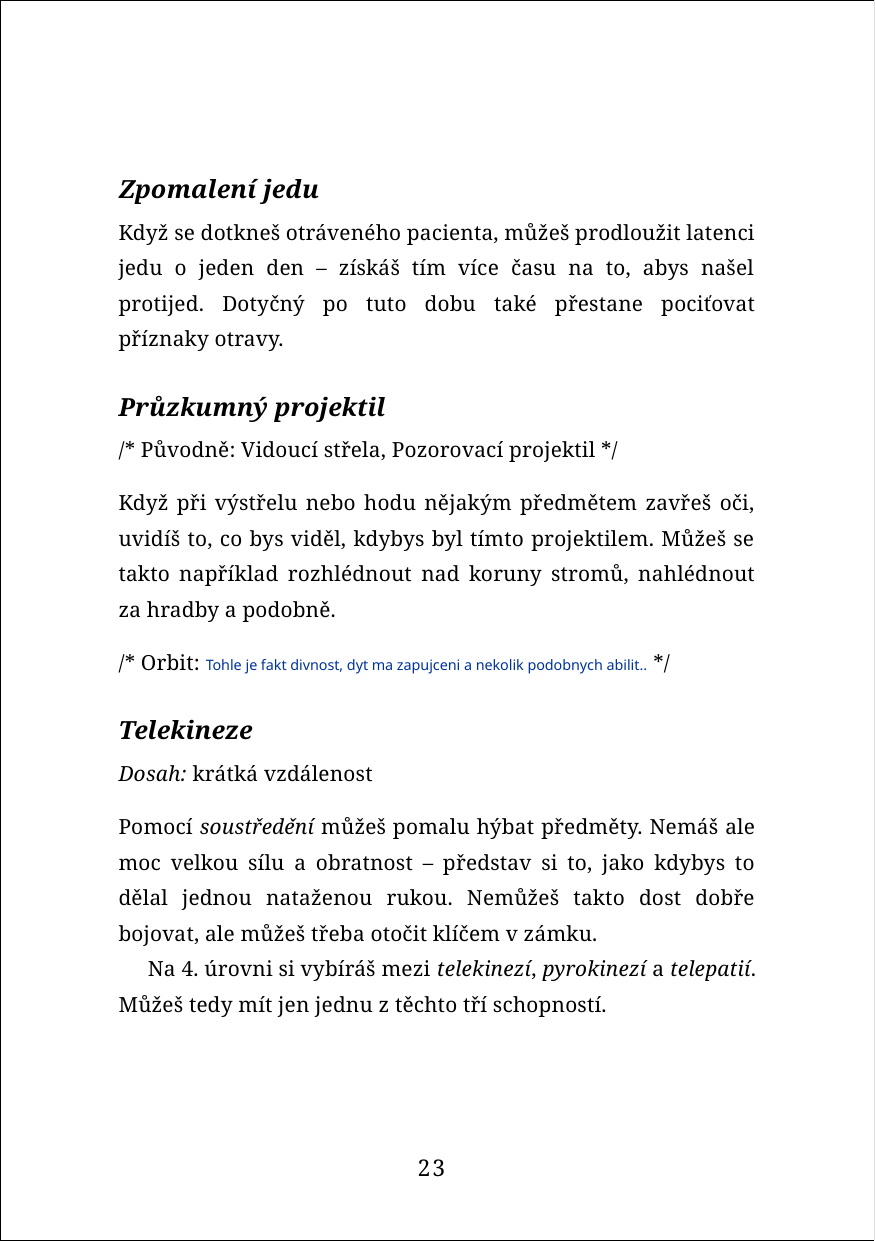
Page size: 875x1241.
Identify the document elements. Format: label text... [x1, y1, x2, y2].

text /* Orbit: Tohle je fakt divnost, dyt ma zapujceni a nekolik podobnych abilit.. */ [118, 648, 756, 676]
subtitle Průzkumný projektil [118, 389, 756, 423]
subtitle Telekineze [118, 713, 756, 747]
subtitle Zpomalení jedu [118, 172, 756, 206]
text Dosah: krátká vzdálenost [118, 759, 756, 787]
text /* Původně: Vidoucí střela, Pozorovací projektil */ [118, 435, 756, 463]
text Když při výstřelu nebo hodu nějakým předmětem zavřeš oči, uvidíš to, co bys viděl, kdybys byl tímto projektilem. Můžeš se takto například rozhlédnout nad koruny stromů, nahlédnout za hradby a podobně. [118, 488, 756, 623]
text Když se dotkneš otráveného pacienta, můžeš prodloužit latenci jedu o jeden den – získáš tím více času na to, abys našel protijed. Dotyčný po tuto dobu také přestane pociťovat příznaky otravy. [118, 218, 756, 353]
text Pomocí soustředění můžeš pomalu hýbat předměty. Nemáš ale moc velkou sílu a obratnost – představ si to, jako kdybys to dělal jednou nataženou rukou. Nemůžeš takto dost dobře bojovat, ale můžeš třeba otočit klíčem v zámku. Na 4. úrovni si vybíráš mezi telekinezí, pyrokinezí a telepatií. Můžeš tedy mít jen jednu z těchto tří schopností. [118, 812, 756, 1054]
